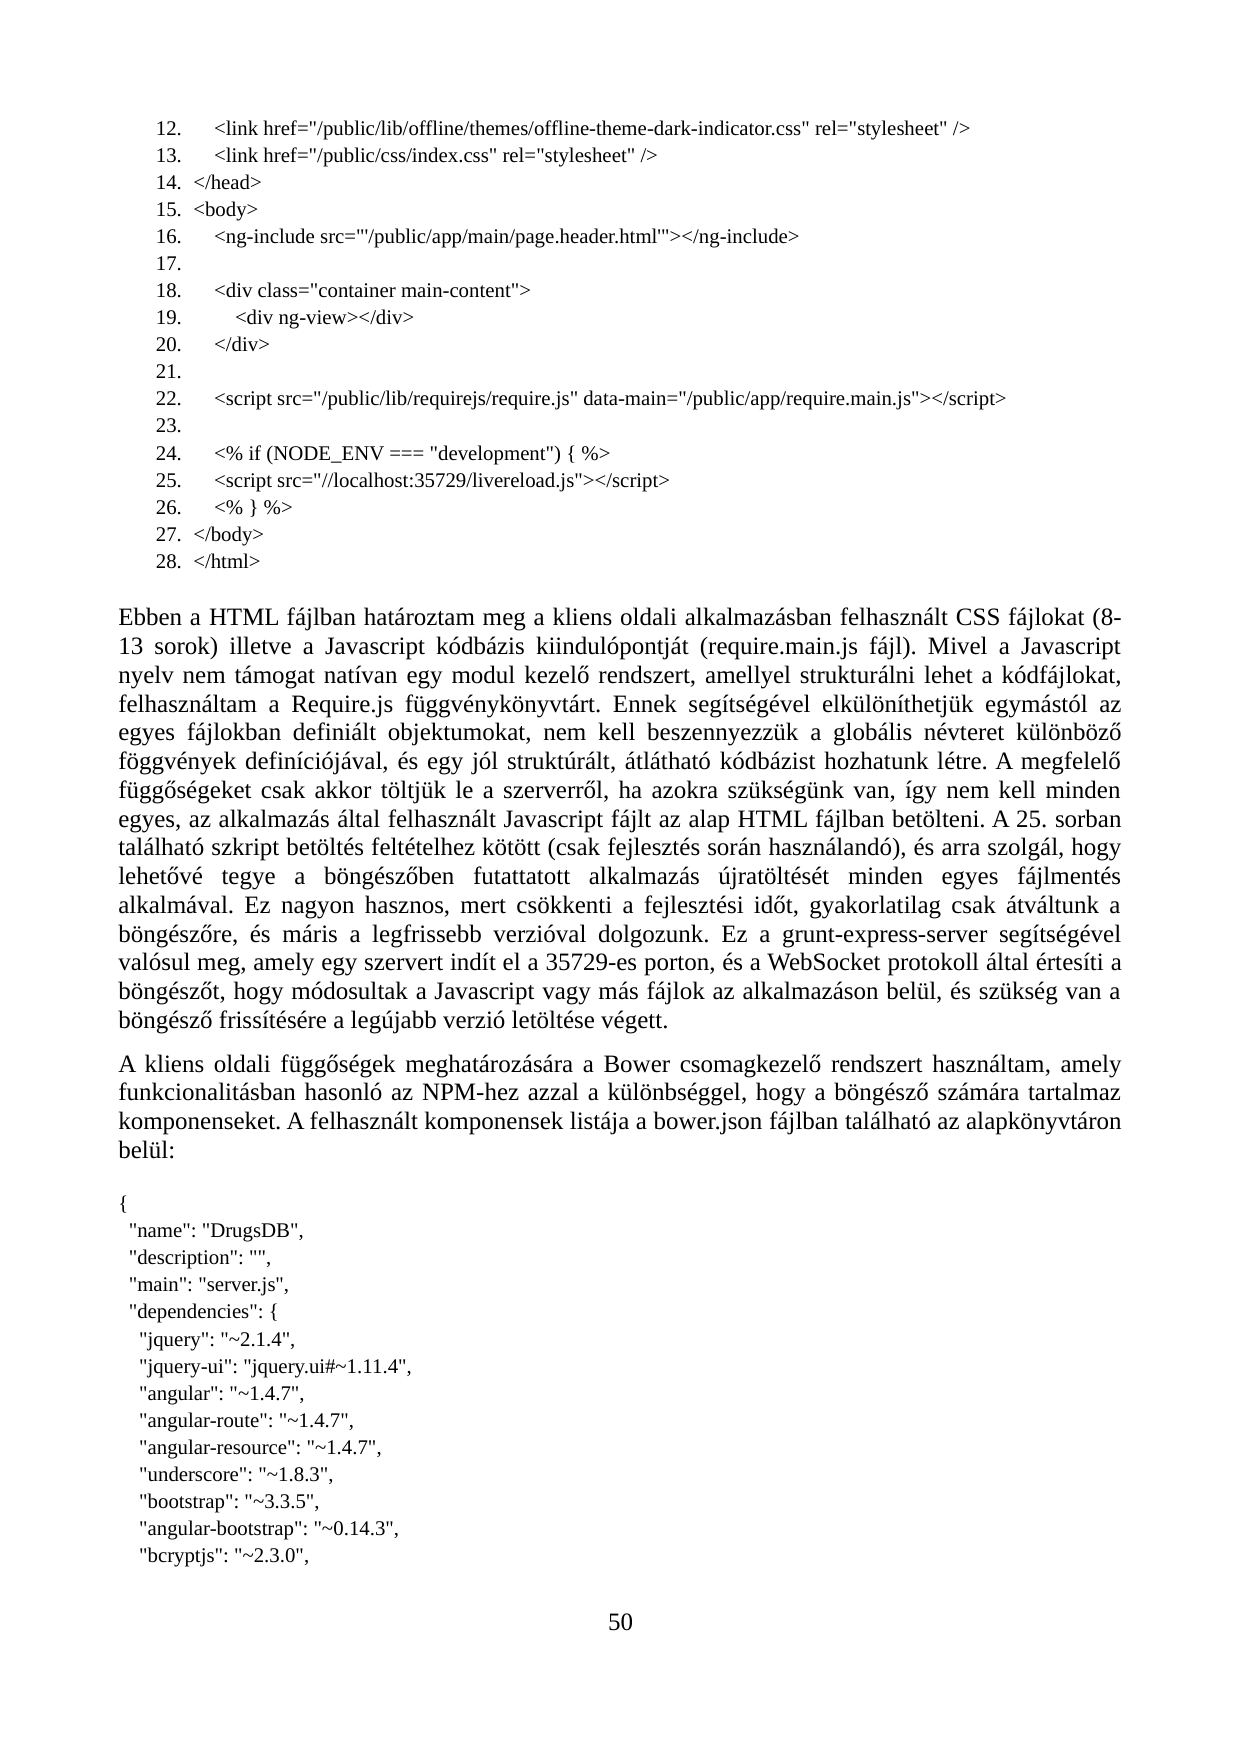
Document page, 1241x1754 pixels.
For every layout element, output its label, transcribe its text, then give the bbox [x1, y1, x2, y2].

text "jquery-ui": "jquery.ui#~1.11.4", [118, 1356, 1122, 1377]
list </html> [156, 551, 1122, 572]
list <link href="/public/lib/offline/themes/offline-theme-dark-indicator.css" rel="stylesheet" /> [156, 118, 1122, 139]
text { [118, 1194, 1122, 1215]
text "angular-bootstrap": "~0.14.3", [118, 1519, 1122, 1540]
text "angular-route": "~1.4.7", [118, 1410, 1122, 1431]
text "bcryptjs": "~2.3.0", [118, 1546, 1122, 1567]
text "underscore": "~1.8.3", [118, 1464, 1122, 1486]
list <link href="/public/css/index.css" rel="stylesheet" /> [156, 145, 1122, 166]
list <div ng-view></div> [156, 308, 1122, 329]
text "dependencies": { [118, 1302, 1122, 1323]
list <script src="//localhost:35729/livereload.js"></script> [156, 470, 1122, 491]
list <ng-include src="'/public/app/main/page.header.html'"></ng-include> [156, 226, 1122, 247]
text "angular-resource": "~1.4.7", [118, 1437, 1122, 1458]
text "name": "DrugsDB", [118, 1221, 1122, 1242]
list <body> [156, 199, 1122, 220]
text "jquery": "~2.1.4", [118, 1329, 1122, 1350]
text "main": "server.js", [118, 1275, 1122, 1296]
list <% } %> [156, 497, 1122, 518]
list <div class="container main-content"> [156, 281, 1122, 302]
list <% if (NODE_ENV === "development") { %> [156, 443, 1122, 464]
text "angular": "~1.4.7", [118, 1383, 1122, 1404]
title A kliens oldali függőségek meghatározására a Bower csomagkezelő rendszert használtam, amely funkcionalitásban hasonló az NPM-hez azzal a különbséggel, hogy a böngésző számára tartalmaz komponenseket. A felhasznált komponensek listája a bower.json fájlban található az alapkönyvtáron belül: [118, 1049, 1122, 1164]
list </div> [156, 335, 1122, 356]
list <script src="/public/lib/requirejs/require.js" data-main="/public/app/require.main.js"></script> [156, 389, 1122, 410]
list </body> [156, 524, 1122, 545]
text "description": "", [118, 1248, 1122, 1269]
list </head> [156, 172, 1122, 193]
text "bootstrap": "~3.3.5", [118, 1492, 1122, 1513]
title Ebben a HTML fájlban határoztam meg a kliens oldali alkalmazásban felhasznált CSS fájlokat (8-13 sorok) illetve a Javascript kódbázis kiindulópontját (require.main.js fájl). Mivel a Javascript nyelv nem támogat natívan egy modul kezelő rendszert, amellyel strukturálni lehet a kódfájlokat, felhasználtam a Require.js függvénykönyvtárt. Ennek segítségével elkülöníthetjük egymástól az egyes fájlokban definiált objektumokat, nem kell beszennyezzük a globális névteret különböző föggvények definíciójával, és egy jól struktúrált, átlátható kódbázist hozhatunk létre. A megfelelő függőségeket csak akkor töltjük le a szerverről, ha azokra szükségünk van, így nem kell minden egyes, az alkalmazás által felhasznált Javascript fájlt az alap HTML fájlban betölteni. A 25. sorban található szkript betöltés feltételhez kötött (csak fejlesztés során használandó), és arra szolgál, hogy lehetővé tegye a böngészőben futattatott alkalmazás újratöltését minden egyes fájlmentés alkalmával. Ez nagyon hasznos, mert csökkenti a fejlesztési időt, gyakorlatilag csak átváltunk a böngészőre, és máris a legfrissebb verzióval dolgozunk. Ez a grunt-express-server segítségével valósul meg, amely egy szervert indít el a 35729-es porton, és a WebSocket protokoll által értesíti a böngészőt, hogy módosultak a Javascript vagy más fájlok az alkalmazáson belül, és szükség van a böngésző frissítésére a legújabb verzió letöltése végett. [118, 602, 1122, 1034]
